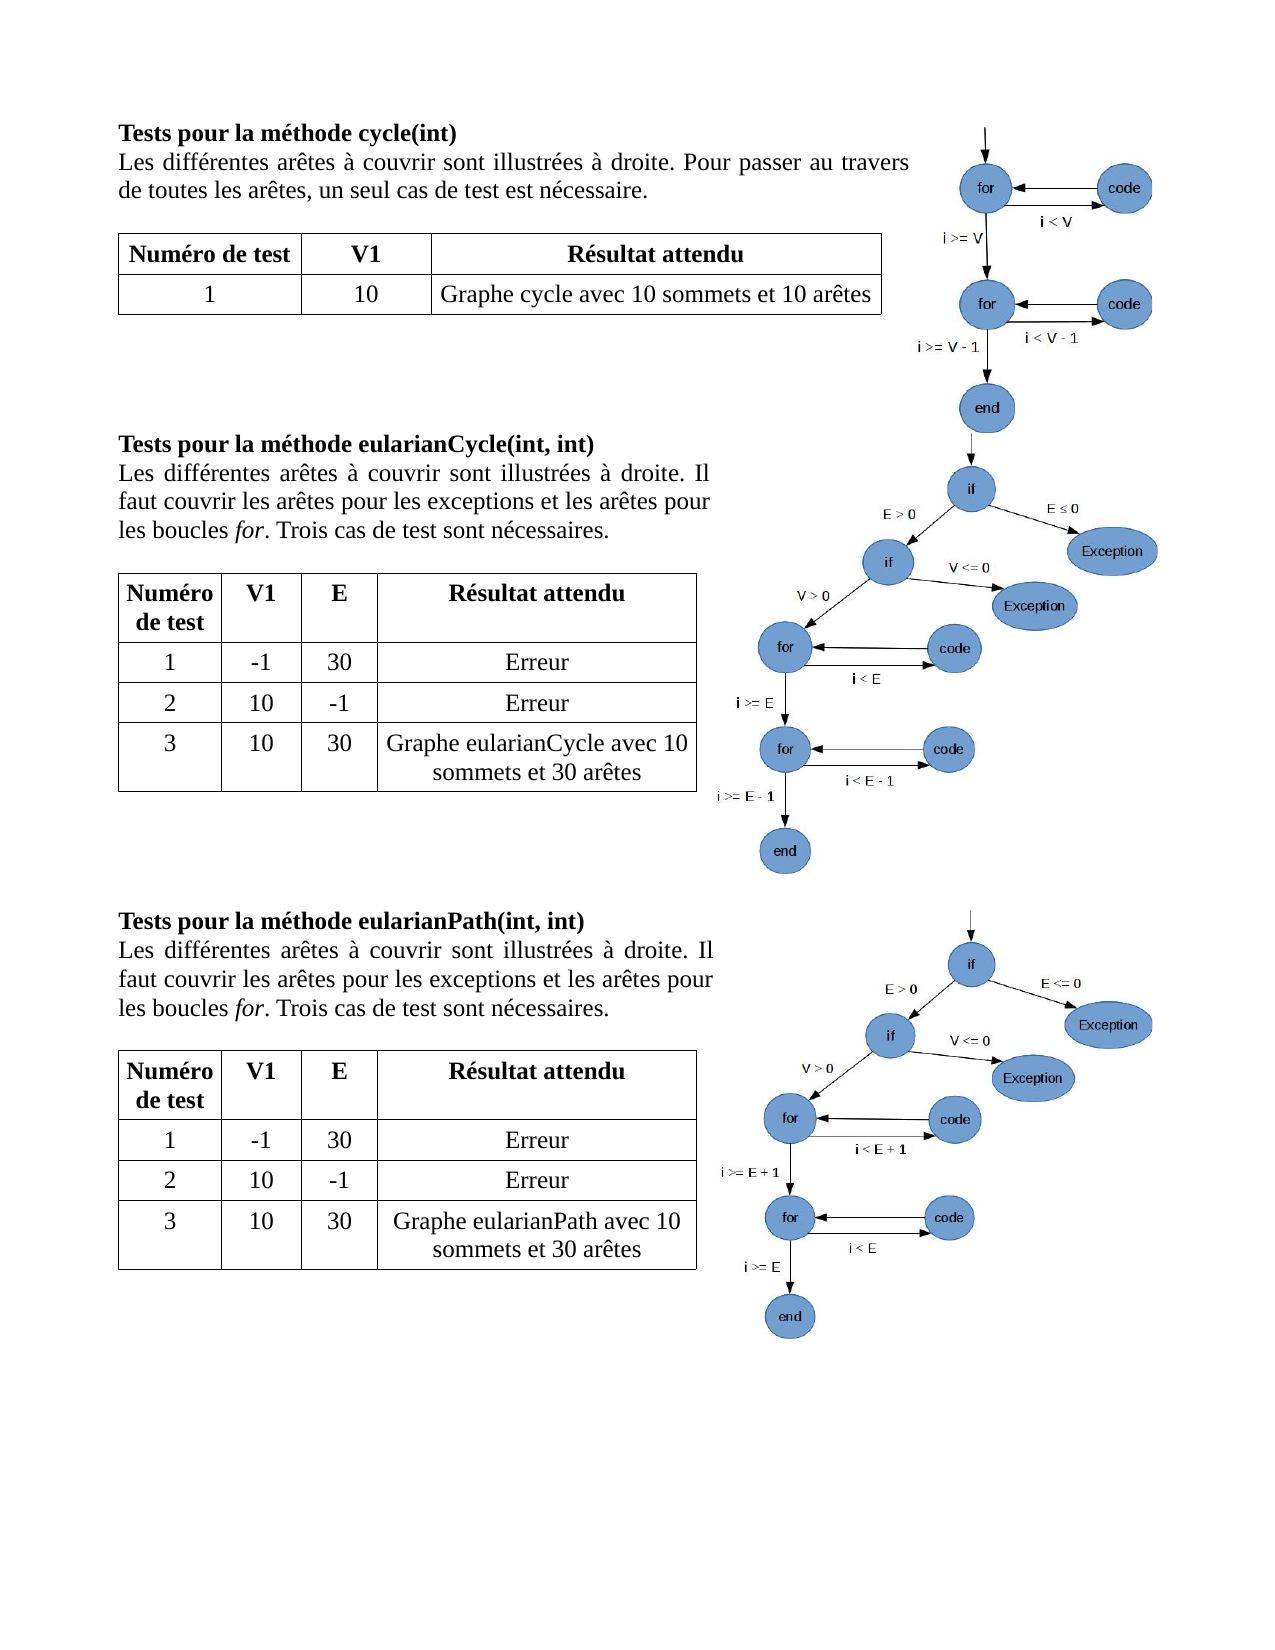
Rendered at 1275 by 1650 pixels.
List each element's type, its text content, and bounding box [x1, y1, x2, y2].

text Tests pour la méthode eularianCycle(int, int) [118, 429, 910, 458]
table_cell 10 [222, 1201, 301, 1269]
table_cell 10 [222, 1161, 301, 1200]
text Les différentes arêtes à couvrir sont illustrées à droite. Pour passer au travers de toutes les arêtes, un seul cas de test est nécessaire. [118, 147, 910, 204]
table_cell Graphe eularianCycle avec 10 sommets et 30 arêtes [378, 723, 696, 791]
table_header E [302, 1051, 377, 1119]
table_cell 30 [302, 1201, 377, 1269]
table_cell 3 [119, 1201, 221, 1269]
table_cell 10 [222, 683, 301, 722]
table_cell 2 [119, 683, 221, 722]
table_header Résultat attendu [378, 1051, 696, 1119]
table_cell Erreur [378, 643, 696, 682]
table_header V1 [302, 234, 431, 273]
table_cell 10 [302, 275, 431, 314]
table_cell Graphe eularianPath avec 10 sommets et 30 arêtes [378, 1201, 696, 1269]
table_cell Erreur [378, 683, 696, 722]
table_header Résultat attendu [378, 574, 696, 642]
picture [714, 910, 1153, 1339]
table_cell -1 [302, 683, 377, 722]
table_header Résultat attendu [432, 234, 881, 273]
table_header Numéro de test [119, 234, 301, 273]
table_cell 2 [119, 1161, 221, 1200]
table_cell 1 [119, 1120, 221, 1159]
table_cell Erreur [378, 1161, 696, 1200]
table_header V1 [222, 1051, 301, 1119]
table_header Numéro de test [119, 1051, 221, 1119]
table_cell Graphe cycle avec 10 sommets et 10 arêtes [432, 275, 881, 314]
table_header Numéro de test [119, 574, 221, 642]
table_cell -1 [302, 1161, 377, 1200]
picture [711, 127, 1158, 874]
text Tests pour la méthode eularianPath(int, int) [118, 906, 1157, 935]
table_cell 10 [222, 723, 301, 791]
table_cell -1 [222, 1120, 301, 1159]
table_cell 1 [119, 643, 221, 682]
table_cell 3 [119, 723, 221, 791]
table_cell Erreur [378, 1120, 696, 1159]
text Les différentes arêtes à couvrir sont illustrées à droite. Il faut couvrir les arêtes pour les exceptions et les arêtes pour les boucles for. Trois cas de test sont nécessaires. [118, 458, 711, 544]
table_cell 30 [302, 723, 377, 791]
table_cell 30 [302, 1120, 377, 1159]
table_cell 30 [302, 643, 377, 682]
table_header V1 [222, 574, 301, 642]
text Les différentes arêtes à couvrir sont illustrées à droite. Il faut couvrir les arêtes pour les exceptions et les arêtes pour les boucles for. Trois cas de test sont nécessaires. [118, 935, 714, 1021]
table_cell 1 [119, 275, 301, 314]
text Tests pour la méthode cycle(int) [118, 118, 1157, 147]
table_header E [302, 574, 377, 642]
table_cell -1 [222, 643, 301, 682]
